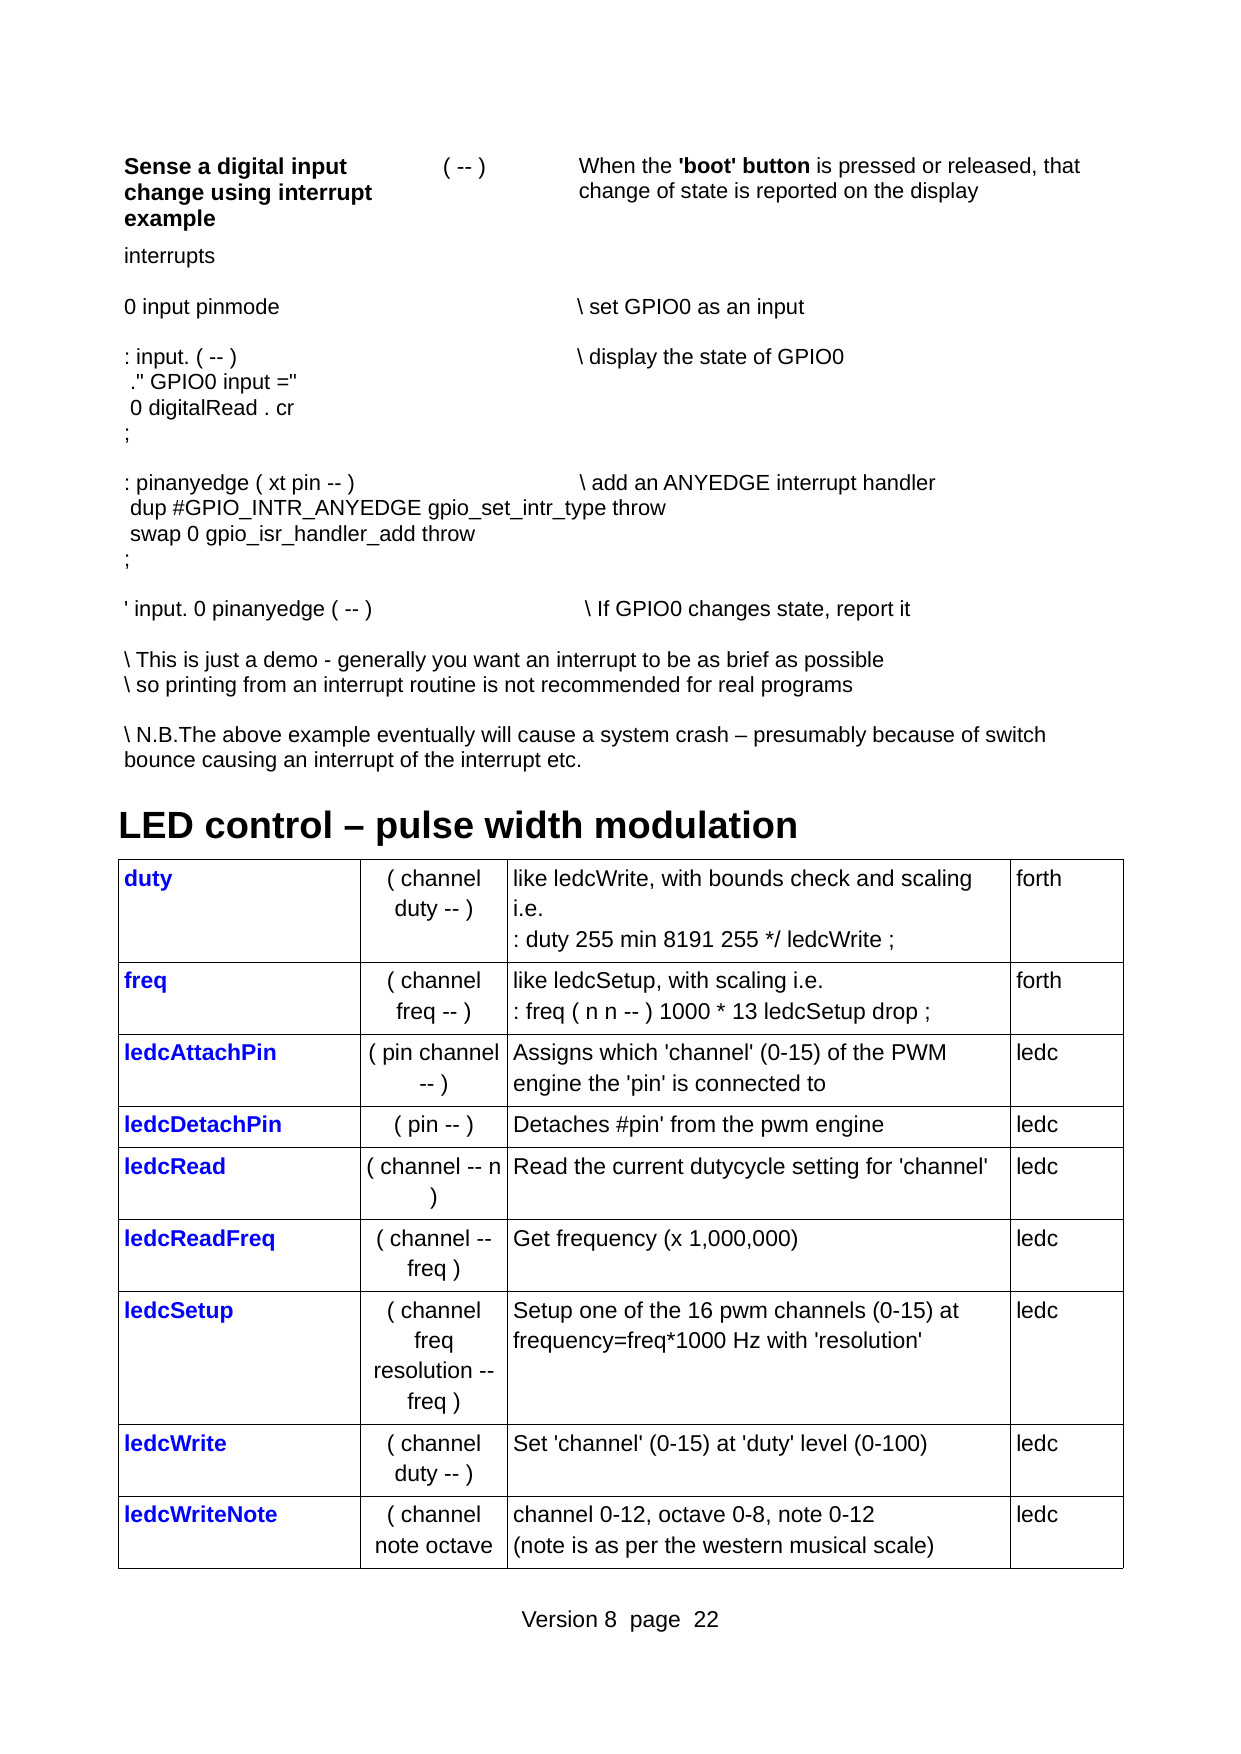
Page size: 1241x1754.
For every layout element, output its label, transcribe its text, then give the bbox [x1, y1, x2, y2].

table_cell freq [119, 963, 360, 1033]
table_cell ledc [1011, 1220, 1123, 1291]
table_cell forth [1011, 963, 1123, 1033]
table_cell Assigns which 'channel' (0-15) of the PWM engine the 'pin' is connected to [508, 1035, 1010, 1106]
table_header forth [1011, 860, 1123, 962]
table_header interrupts 0 input pinmode \ set GPIO0 as an input : input. ( -- ) \ display the state of GPIO0 ." GPIO0 input =" 0 digitalRead . cr ; : pinanyedge ( xt pin -- ) \ add an ANYEDGE interrupt handler dup #GPIO_INTR_ANYEDGE gpio_set_intr_type throw swap 0 gpio_isr_handler_add throw ; ' input. 0 pinanyedge ( -- ) \ If GPIO0 changes state, report it \ This is just a demo - generally you want an interrupt to be as brief as possible \ so printing from an interrupt routine is not recommended for real programs \ N.B.The above example eventually will cause a system crash – presumably because of switch bounce causing an interrupt of the interrupt etc. [118, 238, 1123, 778]
table_cell ledcSetup [119, 1292, 360, 1424]
table_cell Set 'channel' (0-15) at 'duty' level (0-100) [508, 1425, 1010, 1496]
table_cell ( channel -- freq ) [361, 1220, 507, 1291]
table_cell Read the current dutycycle setting for 'channel' [508, 1148, 1010, 1219]
subtitle LED control – pulse width modulation [118, 803, 1122, 847]
table_header When the 'boot' button is pressed or released, that change of state is reported on the display [573, 147, 1123, 237]
table_cell ledc [1011, 1292, 1123, 1424]
table_cell ( channel freq resolution -- freq ) [361, 1292, 507, 1424]
table_header ( channel duty -- ) [361, 860, 507, 962]
table_cell ledc [1011, 1035, 1123, 1106]
table_cell like ledcSetup, with scaling i.e. : freq ( n n -- ) 1000 * 13 ledcSetup drop ; [508, 963, 1010, 1033]
table_cell ledc [1011, 1107, 1123, 1147]
table_cell ledcAttachPin [119, 1035, 360, 1106]
table_header like ledcWrite, with bounds check and scaling i.e. : duty 255 min 8191 255 */ ledcWrite ; [508, 860, 1010, 962]
table_cell Setup one of the 16 pwm channels (0-15) at frequency=freq*1000 Hz with 'resolution' [508, 1292, 1010, 1424]
table_cell Detaches #pin' from the pwm engine [508, 1107, 1010, 1147]
table_cell ledcRead [119, 1148, 360, 1219]
table_cell ( pin -- ) [361, 1107, 507, 1147]
table_cell ( channel duty -- ) [361, 1425, 507, 1496]
table_cell ledcWriteNote [119, 1497, 360, 1568]
table_cell ledc [1011, 1497, 1123, 1568]
table_cell ledcWrite [119, 1425, 360, 1496]
table_cell ledcReadFreq [119, 1220, 360, 1291]
table_header duty [119, 860, 360, 962]
table_header Sense a digital input change using interrupt example [118, 147, 437, 237]
table_cell ( pin channel -- ) [361, 1035, 507, 1106]
table_cell ledcDetachPin [119, 1107, 360, 1147]
table_cell ( channel -- n ) [361, 1148, 507, 1219]
table_header ( -- ) [437, 147, 573, 237]
table_cell ledc [1011, 1148, 1123, 1219]
table_cell ( channel note octave [361, 1497, 507, 1568]
table_cell Get frequency (x 1,000,000) [508, 1220, 1010, 1291]
table_cell ( channel freq -- ) [361, 963, 507, 1033]
table_cell channel 0-12, octave 0-8, note 0-12 (note is as per the western musical scale) [508, 1497, 1010, 1568]
table_cell ledc [1011, 1425, 1123, 1496]
